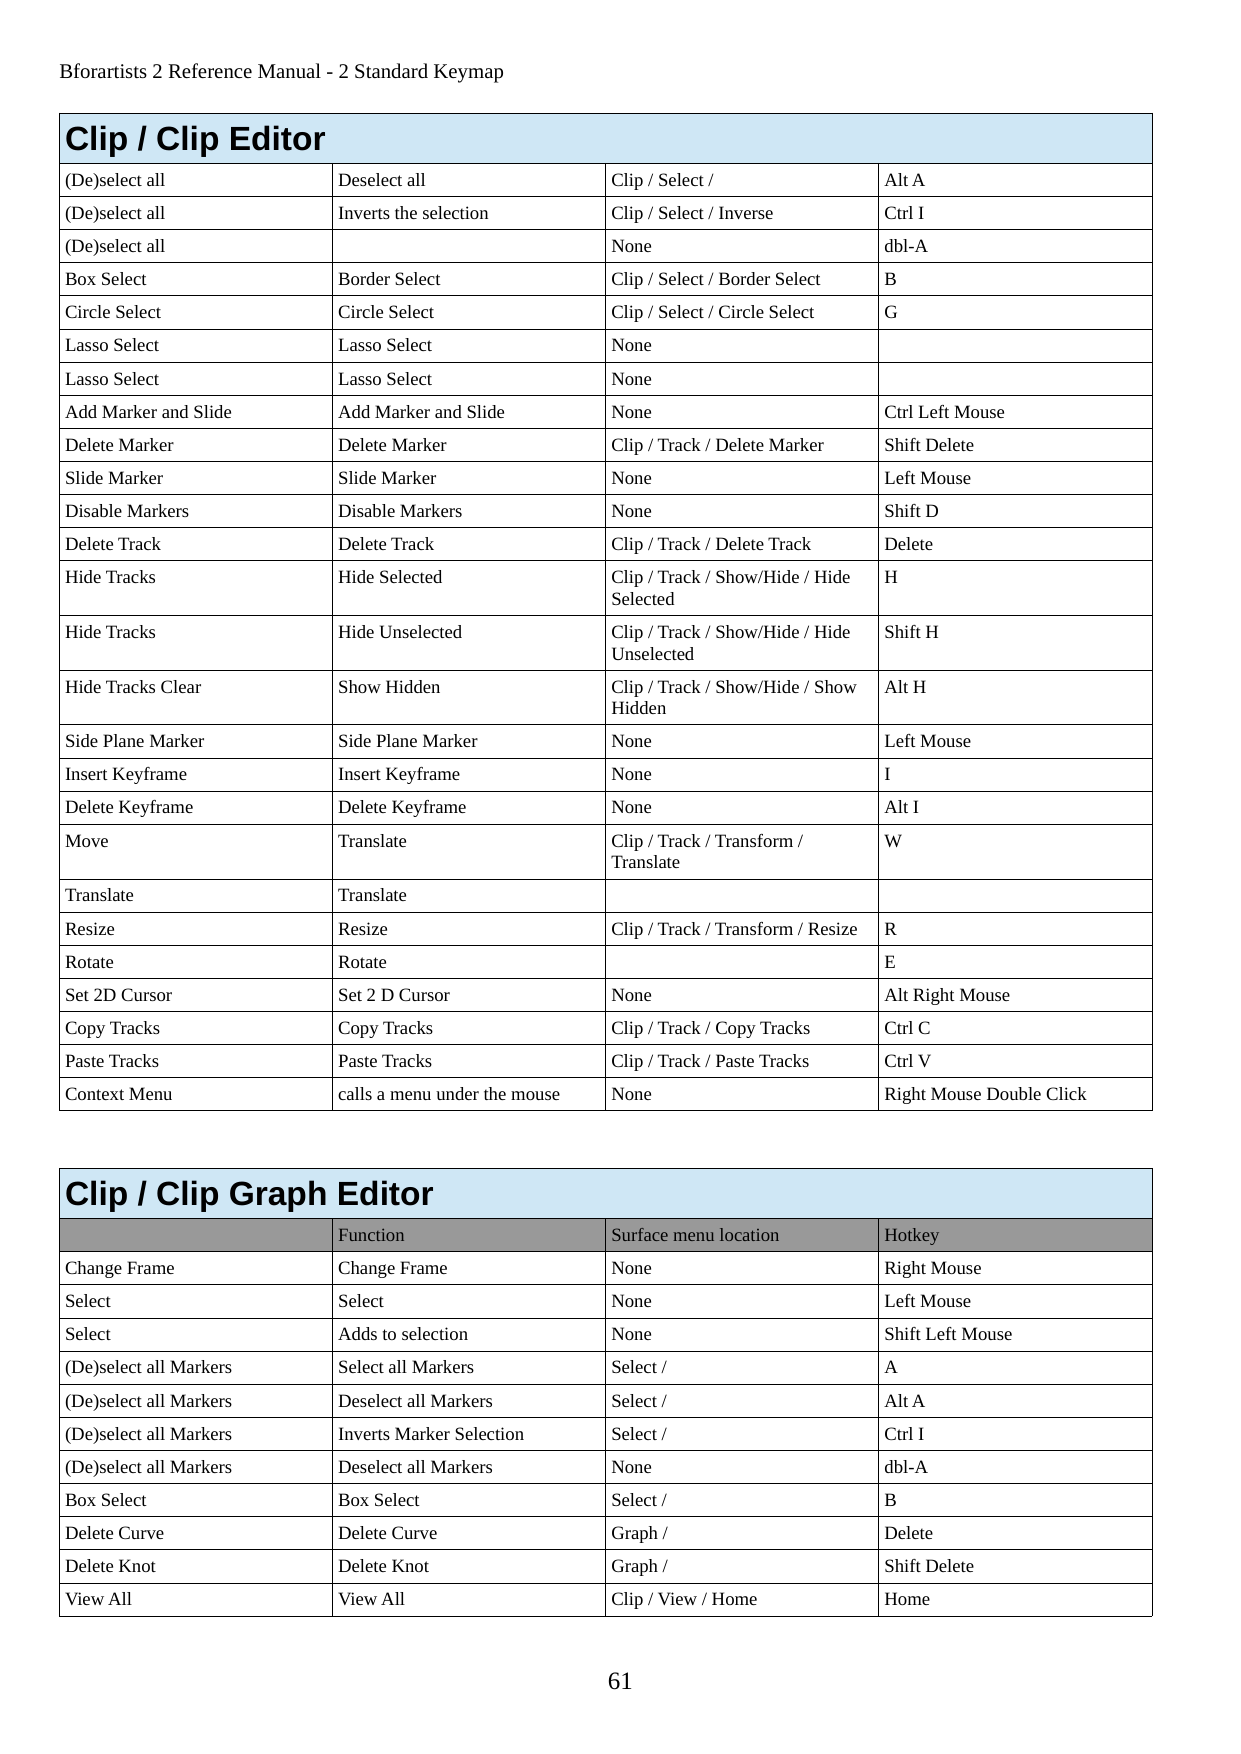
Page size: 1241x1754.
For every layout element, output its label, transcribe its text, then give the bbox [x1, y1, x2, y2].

table_cell Alt H [879, 671, 1152, 724]
table_cell Clip / View / Home [606, 1584, 878, 1616]
table_cell Delete Marker [60, 429, 332, 461]
table_cell None [606, 792, 878, 824]
table_cell A [879, 1352, 1152, 1384]
table_cell Delete Track [333, 528, 605, 560]
table_cell calls a menu under the mouse [333, 1078, 605, 1110]
table_cell Home [879, 1584, 1152, 1616]
table_cell Delete Track [60, 528, 332, 560]
table_cell Slide Marker [60, 462, 332, 494]
table_cell Deselect all Markers [333, 1451, 605, 1483]
table_cell (De)select all [60, 230, 332, 262]
table_cell Shift Left Mouse [879, 1319, 1152, 1351]
table_cell B [879, 1484, 1152, 1516]
table_cell Resize [333, 913, 605, 945]
table_cell R [879, 913, 1152, 945]
table_cell Clip / Track / Copy Tracks [606, 1012, 878, 1044]
table_cell None [606, 979, 878, 1011]
table_cell Border Select [333, 263, 605, 295]
table_cell Insert Keyframe [60, 759, 332, 791]
table_cell (De)select all [60, 164, 332, 196]
table_cell Context Menu [60, 1078, 332, 1110]
table_cell Hide Unselected [333, 616, 605, 670]
table_cell Rotate [60, 946, 332, 978]
table_cell Select [60, 1319, 332, 1351]
table_cell Disable Markers [60, 495, 332, 527]
table_cell None [606, 230, 878, 262]
table_cell (De)select all Markers [60, 1385, 332, 1417]
table_cell Box Select [60, 1484, 332, 1516]
table_cell W [879, 825, 1152, 878]
table_cell Translate [60, 880, 332, 912]
table_cell (De)select all Markers [60, 1418, 332, 1450]
table_cell Move [60, 825, 332, 878]
table_cell Shift D [879, 495, 1152, 527]
table_cell None [606, 396, 878, 428]
table_cell Hide Tracks [60, 561, 332, 615]
table_cell Shift H [879, 616, 1152, 670]
table_cell Hotkey [879, 1219, 1152, 1251]
table_cell Delete Curve [333, 1517, 605, 1549]
table_cell Select / [606, 1352, 878, 1384]
table_cell Ctrl V [879, 1045, 1152, 1077]
table_cell View All [60, 1584, 332, 1616]
table_cell Clip / Track / Show/Hide / Hide Unselected [606, 616, 878, 670]
table_cell Translate [333, 880, 605, 912]
table_cell Show Hidden [333, 671, 605, 724]
table_cell Clip / Track / Show/Hide / Hide Selected [606, 561, 878, 615]
table_cell Lasso Select [60, 330, 332, 362]
table_cell None [606, 1285, 878, 1317]
table_cell Side Plane Marker [333, 725, 605, 757]
table_cell Insert Keyframe [333, 759, 605, 791]
table_cell Translate [333, 825, 605, 878]
table_cell Alt Right Mouse [879, 979, 1152, 1011]
table_cell Copy Tracks [333, 1012, 605, 1044]
table_cell Lasso Select [333, 363, 605, 395]
table_cell View All [333, 1584, 605, 1616]
table_cell Adds to selection [333, 1319, 605, 1351]
table_cell Select / [606, 1418, 878, 1450]
table_cell Hide Tracks Clear [60, 671, 332, 724]
table_cell (De)select all Markers [60, 1352, 332, 1384]
table_cell Clip / Select / Inverse [606, 197, 878, 229]
table_cell None [606, 495, 878, 527]
table_cell [606, 946, 878, 978]
table_cell E [879, 946, 1152, 978]
table_cell Right Mouse [879, 1252, 1152, 1284]
table_cell Delete Keyframe [60, 792, 332, 824]
table_cell Clip / Track / Transform / Translate [606, 825, 878, 878]
table_cell Delete Knot [333, 1550, 605, 1582]
table_cell [60, 1219, 332, 1251]
table_cell Select / [606, 1484, 878, 1516]
table_cell Lasso Select [60, 363, 332, 395]
table_cell None [606, 1319, 878, 1351]
table_cell Inverts the selection [333, 197, 605, 229]
table_header Clip / Clip Graph Editor [60, 1169, 1152, 1218]
table_cell I [879, 759, 1152, 791]
table_cell None [606, 1252, 878, 1284]
table_cell None [606, 462, 878, 494]
table_cell Hide Selected [333, 561, 605, 615]
table_cell None [606, 330, 878, 362]
table_cell Left Mouse [879, 725, 1152, 757]
table_cell Alt A [879, 1385, 1152, 1417]
table_cell Select all Markers [333, 1352, 605, 1384]
table_cell Delete [879, 1517, 1152, 1549]
table_cell Clip / Select / Circle Select [606, 296, 878, 328]
table_cell Surface menu location [606, 1219, 878, 1251]
table_cell Delete Keyframe [333, 792, 605, 824]
table_cell G [879, 296, 1152, 328]
table_cell Select [60, 1285, 332, 1317]
table_cell Copy Tracks [60, 1012, 332, 1044]
table_cell Circle Select [60, 296, 332, 328]
table_cell Side Plane Marker [60, 725, 332, 757]
table_cell [606, 880, 878, 912]
table_cell Ctrl I [879, 1418, 1152, 1450]
table_cell dbl-A [879, 1451, 1152, 1483]
table_cell Box Select [60, 263, 332, 295]
table_cell Change Frame [60, 1252, 332, 1284]
table_cell Clip / Track / Transform / Resize [606, 913, 878, 945]
table_cell Set 2D Cursor [60, 979, 332, 1011]
table_header Clip / Clip Editor [60, 114, 1152, 163]
table_cell Clip / Select / [606, 164, 878, 196]
table_cell Delete [879, 528, 1152, 560]
table_cell Alt I [879, 792, 1152, 824]
table_cell Delete Knot [60, 1550, 332, 1582]
table_cell Change Frame [333, 1252, 605, 1284]
table_cell Shift Delete [879, 1550, 1152, 1582]
table_cell Set 2 D Cursor [333, 979, 605, 1011]
table_cell Left Mouse [879, 462, 1152, 494]
table_cell Function [333, 1219, 605, 1251]
table_cell Circle Select [333, 296, 605, 328]
table_cell Clip / Track / Delete Track [606, 528, 878, 560]
table_cell None [606, 1078, 878, 1110]
table_cell Lasso Select [333, 330, 605, 362]
table_cell Graph / [606, 1517, 878, 1549]
table_cell Rotate [333, 946, 605, 978]
table_cell B [879, 263, 1152, 295]
table_cell None [606, 1451, 878, 1483]
table_cell Graph / [606, 1550, 878, 1582]
table_cell Disable Markers [333, 495, 605, 527]
table_cell Clip / Track / Show/Hide / Show Hidden [606, 671, 878, 724]
table_cell Inverts Marker Selection [333, 1418, 605, 1450]
table_cell Shift Delete [879, 429, 1152, 461]
table_cell Paste Tracks [333, 1045, 605, 1077]
table_cell Left Mouse [879, 1285, 1152, 1317]
table_cell Deselect all Markers [333, 1385, 605, 1417]
table_cell Ctrl Left Mouse [879, 396, 1152, 428]
table_cell Clip / Track / Paste Tracks [606, 1045, 878, 1077]
table_cell Ctrl I [879, 197, 1152, 229]
table_cell (De)select all [60, 197, 332, 229]
table_cell (De)select all Markers [60, 1451, 332, 1483]
table_cell Delete Curve [60, 1517, 332, 1549]
table_cell Clip / Select / Border Select [606, 263, 878, 295]
table_cell Hide Tracks [60, 616, 332, 670]
table_cell Clip / Track / Delete Marker [606, 429, 878, 461]
table_cell [333, 230, 605, 262]
table_cell Deselect all [333, 164, 605, 196]
table_cell Add Marker and Slide [60, 396, 332, 428]
table_cell None [606, 759, 878, 791]
table_cell [879, 880, 1152, 912]
table_cell Box Select [333, 1484, 605, 1516]
table_cell Resize [60, 913, 332, 945]
table_cell [879, 363, 1152, 395]
table_cell dbl-A [879, 230, 1152, 262]
table_cell Slide Marker [333, 462, 605, 494]
table_cell None [606, 725, 878, 757]
table_cell Paste Tracks [60, 1045, 332, 1077]
table_cell Delete Marker [333, 429, 605, 461]
table_cell Right Mouse Double Click [879, 1078, 1152, 1110]
table_cell Alt A [879, 164, 1152, 196]
table_cell None [606, 363, 878, 395]
table_cell Select [333, 1285, 605, 1317]
table_cell Ctrl C [879, 1012, 1152, 1044]
table_cell H [879, 561, 1152, 615]
table_cell [879, 330, 1152, 362]
table_cell Select / [606, 1385, 878, 1417]
table_cell Add Marker and Slide [333, 396, 605, 428]
